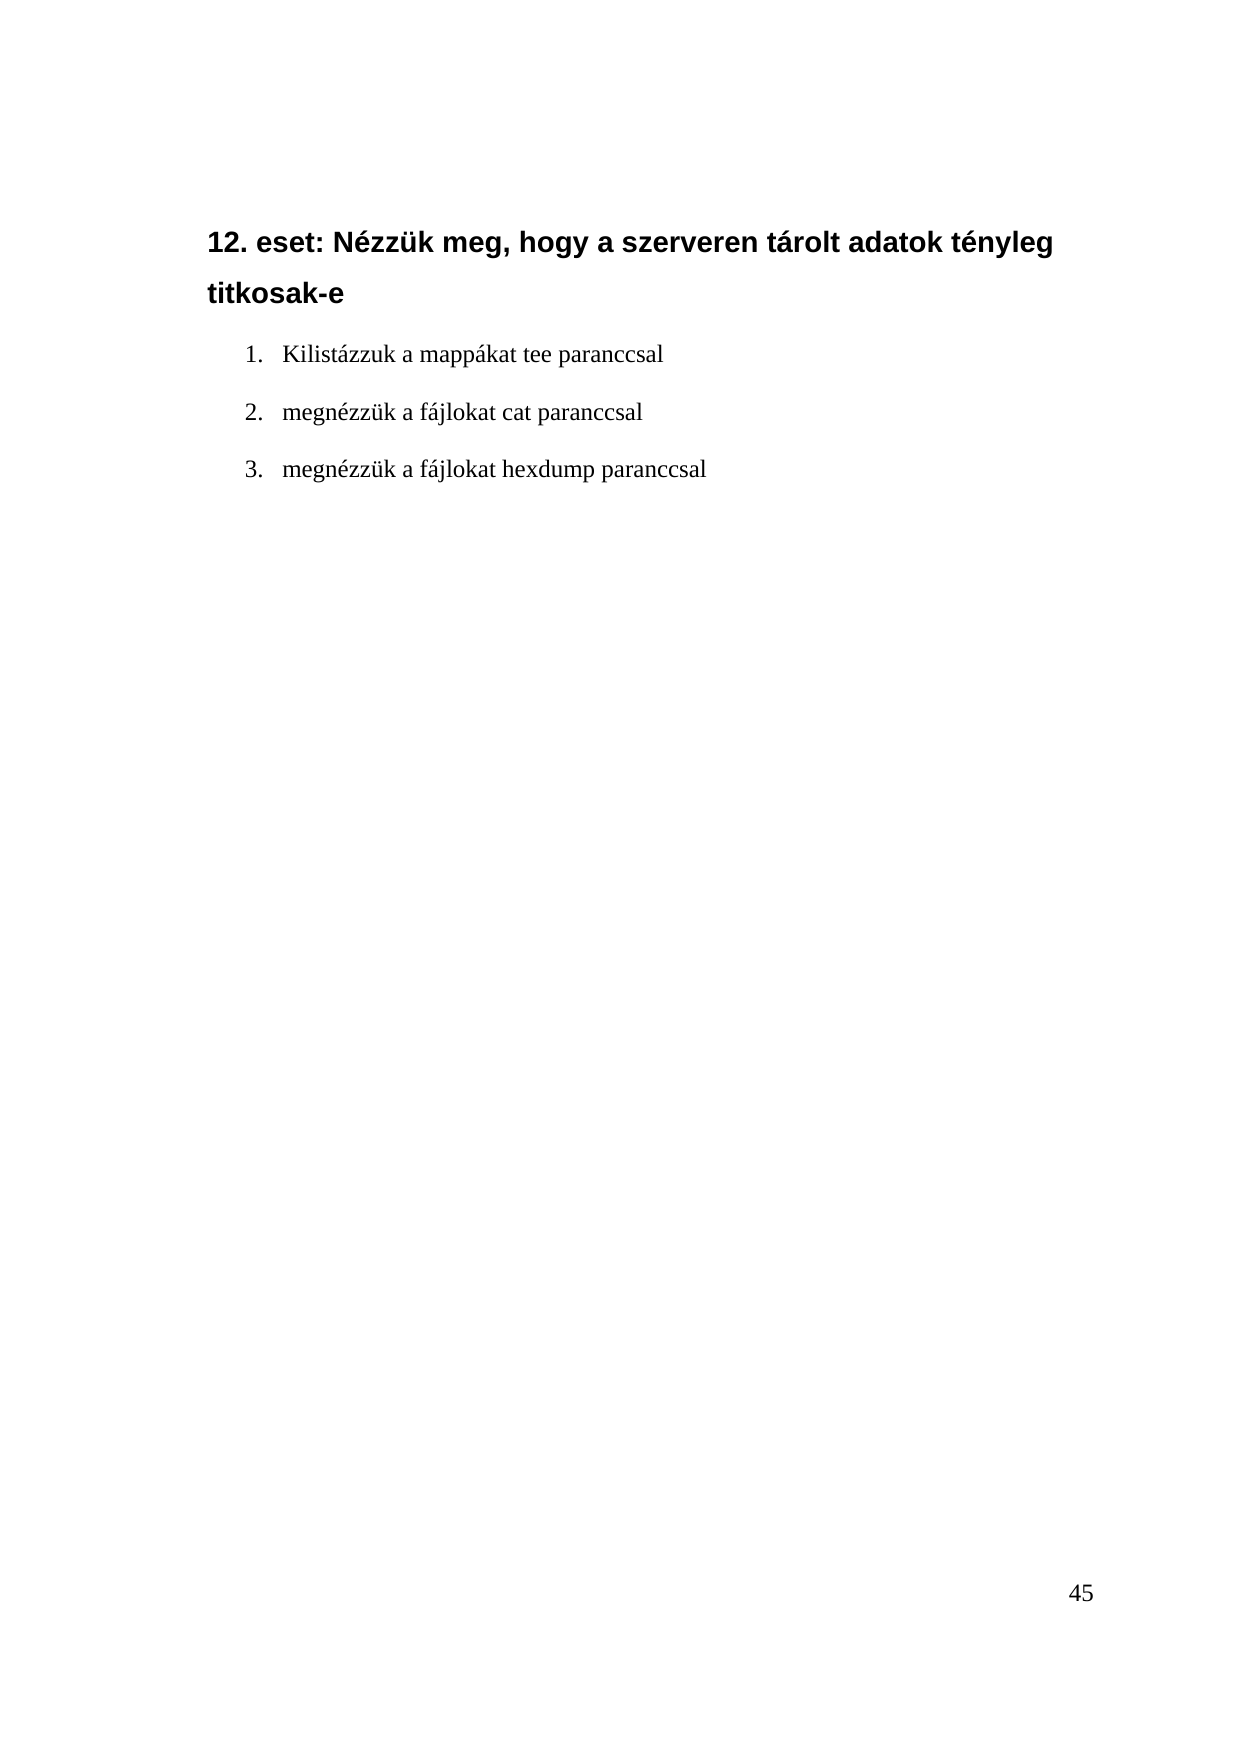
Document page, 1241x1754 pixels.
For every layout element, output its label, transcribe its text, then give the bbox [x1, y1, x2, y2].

list Kilistázzuk a mappákat tee paranccsal [244, 339, 1093, 368]
list megnézzük a fájlokat cat paranccsal [244, 397, 1093, 426]
list megnézzük a fájlokat hexdump paranccsal [244, 454, 1093, 483]
subtitle 12. eset: Nézzük meg, hogy a szerveren tárolt adatok tényleg titkosak-e [207, 225, 1093, 310]
